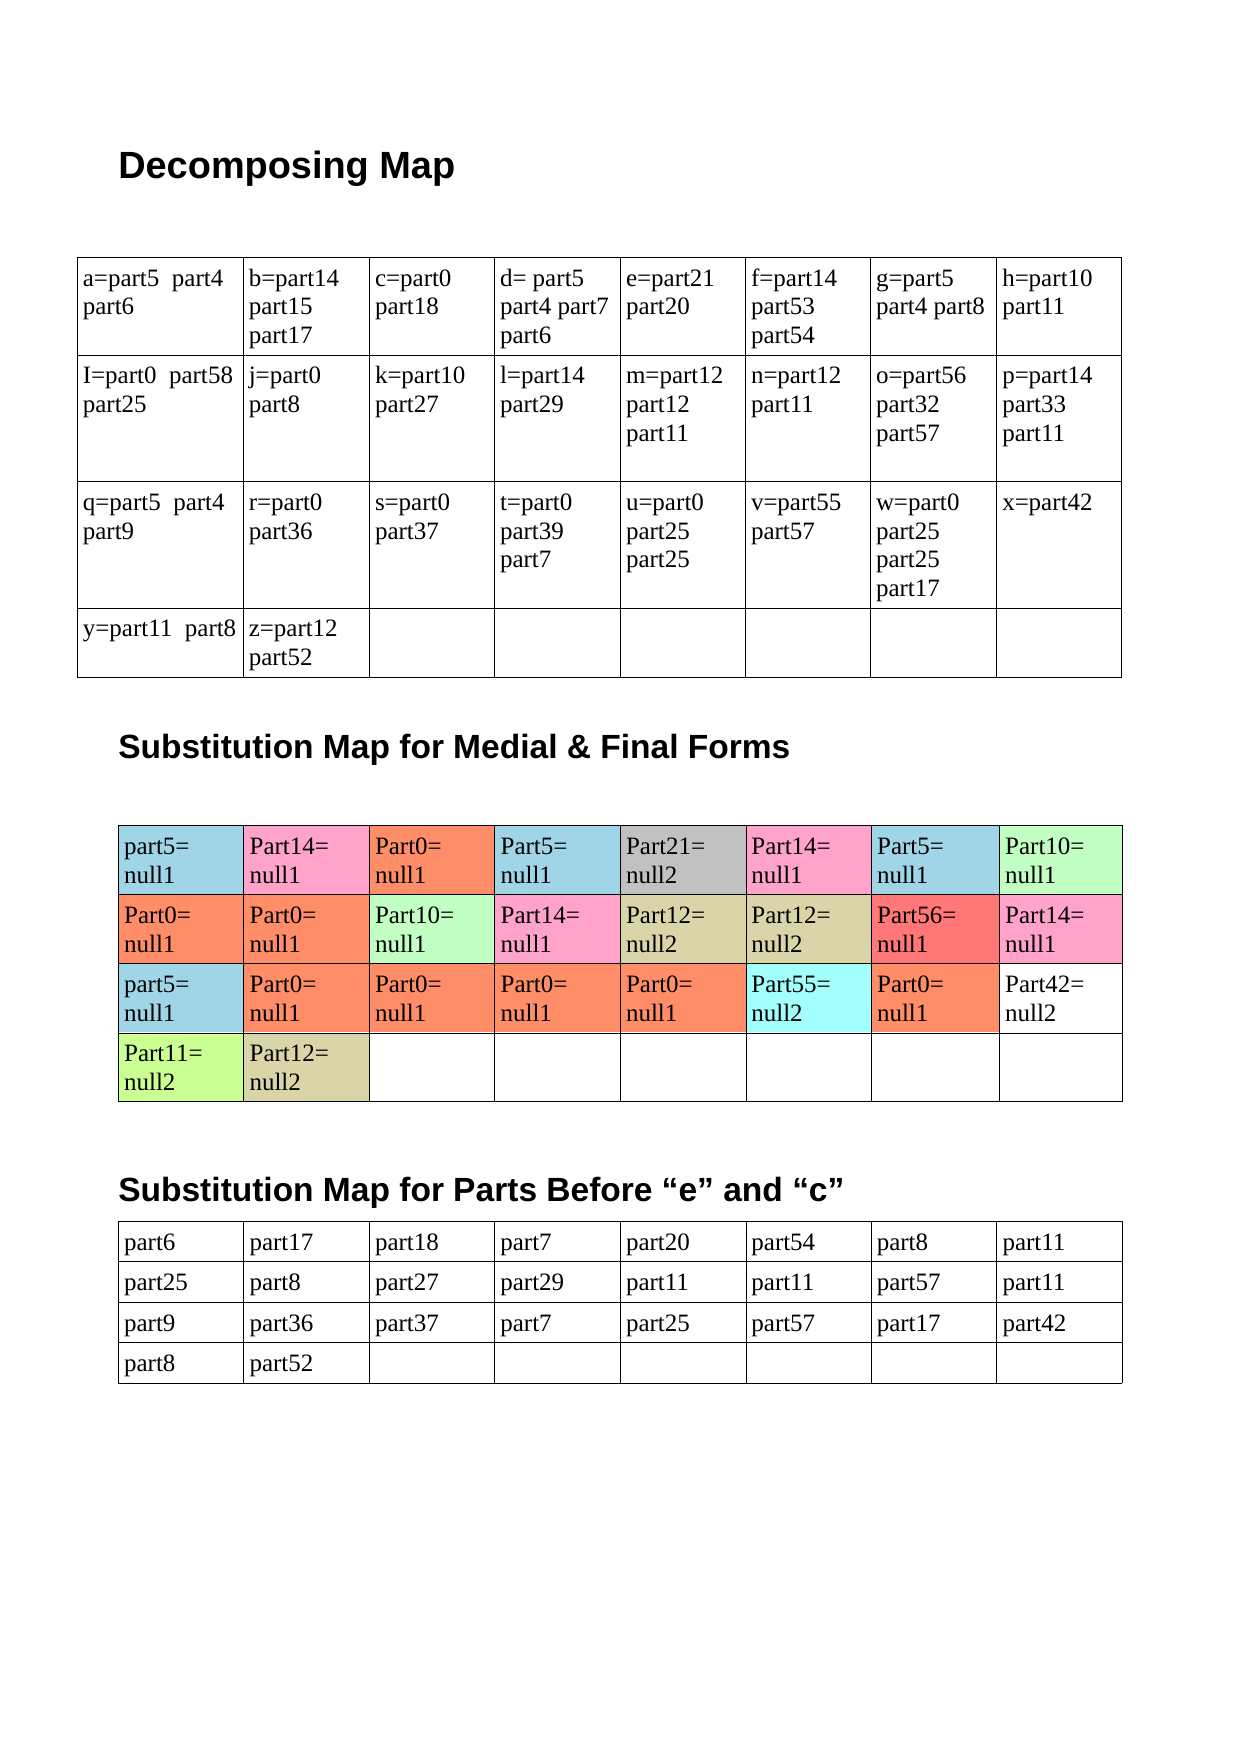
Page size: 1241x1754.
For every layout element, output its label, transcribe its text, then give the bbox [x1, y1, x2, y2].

table_cell Part0= null1 [621, 964, 746, 1032]
table_cell s=part0 part37 [370, 482, 494, 608]
table_cell y=part11 part8 [78, 609, 243, 677]
table_cell part5= null1 [119, 964, 243, 1032]
table_cell part8 [119, 1343, 243, 1382]
table_cell Part0= null1 [872, 964, 999, 1032]
table_header d= part5 part4 part7 part6 [495, 258, 620, 354]
table_cell part7 [495, 1303, 620, 1342]
table_cell z=part12 part52 [244, 609, 369, 677]
table_header Part14= null1 [747, 826, 871, 894]
table_cell q=part5 part4 part9 [78, 482, 243, 608]
table_cell [370, 1034, 494, 1101]
subtitle Substitution Map for Parts Before “e” and “c” [118, 1170, 1122, 1209]
table_cell [1000, 1034, 1122, 1101]
table_cell n=part12 part11 [746, 356, 870, 481]
subtitle Decomposing Map [118, 143, 1122, 187]
table_header e=part21 part20 [621, 258, 745, 354]
table_cell [997, 609, 1121, 677]
table_cell part27 [370, 1262, 494, 1302]
table_header g=part5 part4 part8 [871, 258, 996, 354]
table_cell [495, 1343, 620, 1382]
table_cell part17 [872, 1303, 996, 1342]
table_cell p=part14 part33 part11 [997, 356, 1121, 481]
table_header part7 [495, 1222, 620, 1261]
table_header part17 [244, 1222, 369, 1261]
table_cell Part14= null1 [1000, 895, 1122, 963]
table_cell o=part56 part32 part57 [871, 356, 996, 481]
table_cell Part10= null1 [370, 895, 494, 963]
table_cell r=part0 part36 [244, 482, 369, 608]
table_cell Part14= null1 [495, 895, 620, 963]
table_cell w=part0 part25 part25 part17 [871, 482, 996, 608]
table_header part18 [370, 1222, 494, 1261]
table_header Part21= null2 [621, 826, 746, 894]
table_cell part25 [119, 1262, 243, 1302]
table_cell k=part10 part27 [370, 356, 494, 481]
table_header part6 [119, 1222, 243, 1261]
table_header c=part0 part18 [370, 258, 494, 354]
table_cell [370, 1343, 494, 1382]
table_cell I=part0 part58 part25 [78, 356, 243, 481]
table_cell Part12= null2 [244, 1034, 369, 1101]
table_cell [872, 1343, 996, 1382]
table_cell [871, 609, 996, 677]
table_header h=part10 part11 [997, 258, 1121, 354]
table_header Part0= null1 [370, 826, 494, 894]
table_cell part36 [244, 1303, 369, 1342]
table_cell part42 [997, 1303, 1122, 1342]
table_cell Part0= null1 [370, 964, 494, 1032]
table_cell t=part0 part39 part7 [495, 482, 620, 608]
table_header part20 [621, 1222, 746, 1261]
table_cell Part0= null1 [244, 964, 369, 1032]
table_header Part10= null1 [1000, 826, 1122, 894]
table_cell x=part42 [997, 482, 1121, 608]
table_header part8 [872, 1222, 996, 1261]
table_cell part57 [872, 1262, 996, 1302]
table_cell v=part55 part57 [746, 482, 870, 608]
table_cell part52 [244, 1343, 369, 1382]
table_cell part11 [621, 1262, 746, 1302]
table_cell l=part14 part29 [495, 356, 620, 481]
table_cell Part0= null1 [244, 895, 369, 963]
table_header Part14= null1 [244, 826, 369, 894]
table_cell Part55= null2 [747, 964, 871, 1032]
table_cell [370, 609, 494, 677]
table_cell Part11= null2 [119, 1034, 243, 1101]
table_cell [997, 1343, 1122, 1382]
table_cell Part0= null1 [119, 895, 243, 963]
table_header b=part14 part15 part17 [244, 258, 369, 354]
table_header f=part14 part53 part54 [746, 258, 870, 354]
table_cell part8 [244, 1262, 369, 1302]
table_header a=part5 part4 part6 [78, 258, 243, 354]
table_cell part57 [747, 1303, 871, 1342]
subtitle Substitution Map for Medial & Final Forms [118, 726, 1122, 765]
table_header part54 [747, 1222, 871, 1261]
table_cell Part0= null1 [495, 964, 620, 1032]
table_cell j=part0 part8 [244, 356, 369, 481]
table_header Part5= null1 [872, 826, 999, 894]
table_cell Part12= null2 [747, 895, 871, 963]
table_cell Part56= null1 [872, 895, 999, 963]
table_header Part5= null1 [495, 826, 620, 894]
table_cell [746, 609, 870, 677]
table_cell m=part12 part12 part11 [621, 356, 745, 481]
table_cell part11 [747, 1262, 871, 1302]
table_cell part37 [370, 1303, 494, 1342]
table_cell [621, 1034, 746, 1101]
table_cell [495, 609, 620, 677]
table_cell [621, 609, 745, 677]
table_cell part9 [119, 1303, 243, 1342]
table_header part11 [997, 1222, 1122, 1261]
table_cell part11 [997, 1262, 1122, 1302]
table_cell [495, 1034, 620, 1101]
table_cell Part12= null2 [621, 895, 746, 963]
table_header part5= null1 [119, 826, 243, 894]
table_cell Part42= null2 [1000, 964, 1122, 1032]
table_cell [747, 1034, 871, 1101]
table_cell [747, 1343, 871, 1382]
table_cell [621, 1343, 746, 1382]
table_cell [872, 1034, 999, 1101]
table_cell u=part0 part25 part25 [621, 482, 745, 608]
table_cell part25 [621, 1303, 746, 1342]
table_cell part29 [495, 1262, 620, 1302]
